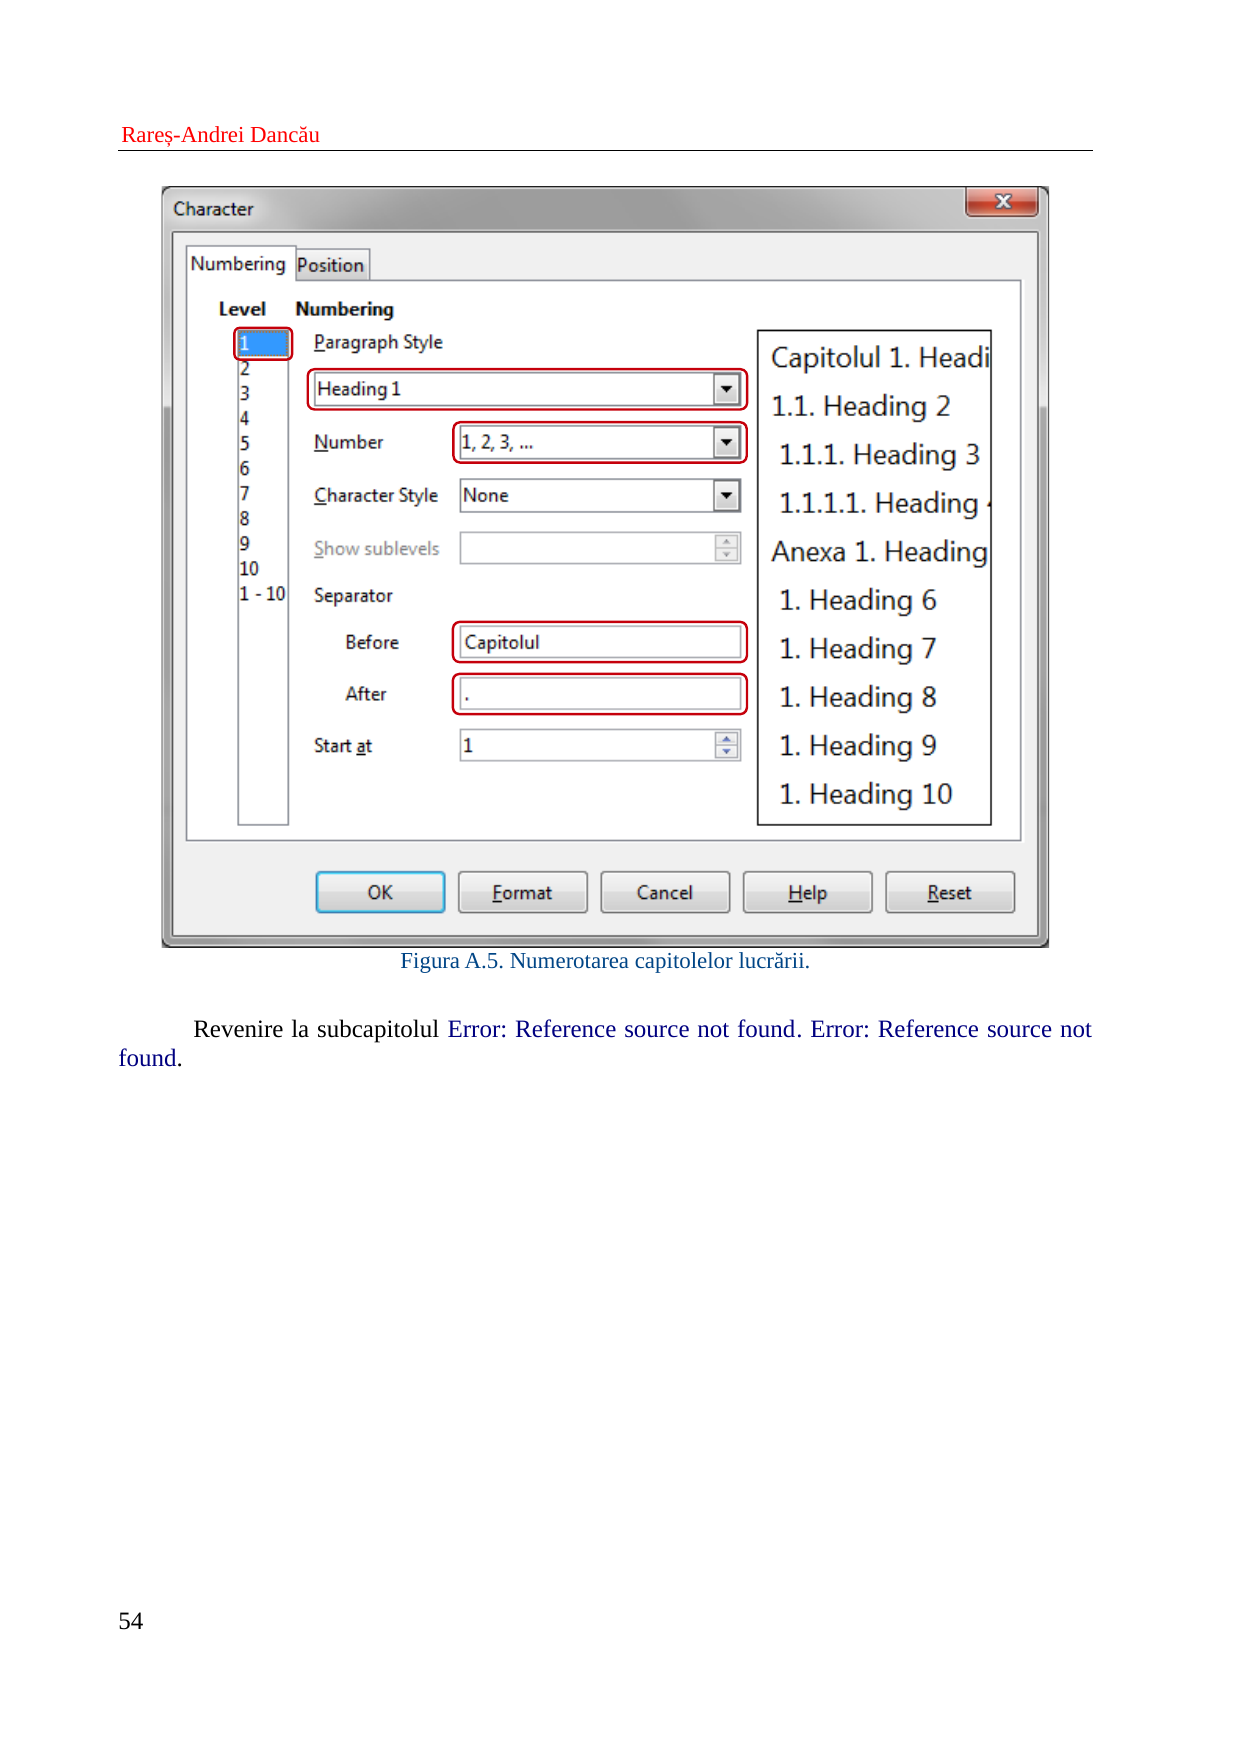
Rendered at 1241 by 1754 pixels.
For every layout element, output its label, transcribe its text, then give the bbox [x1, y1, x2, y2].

picture [161, 186, 1050, 948]
text Figura A.5. Numerotarea capitolelor lucrării. [118, 948, 1092, 974]
text Revenire la subcapitolul Error: Reference source not found. Error: Reference source not found. [118, 1014, 1093, 1072]
